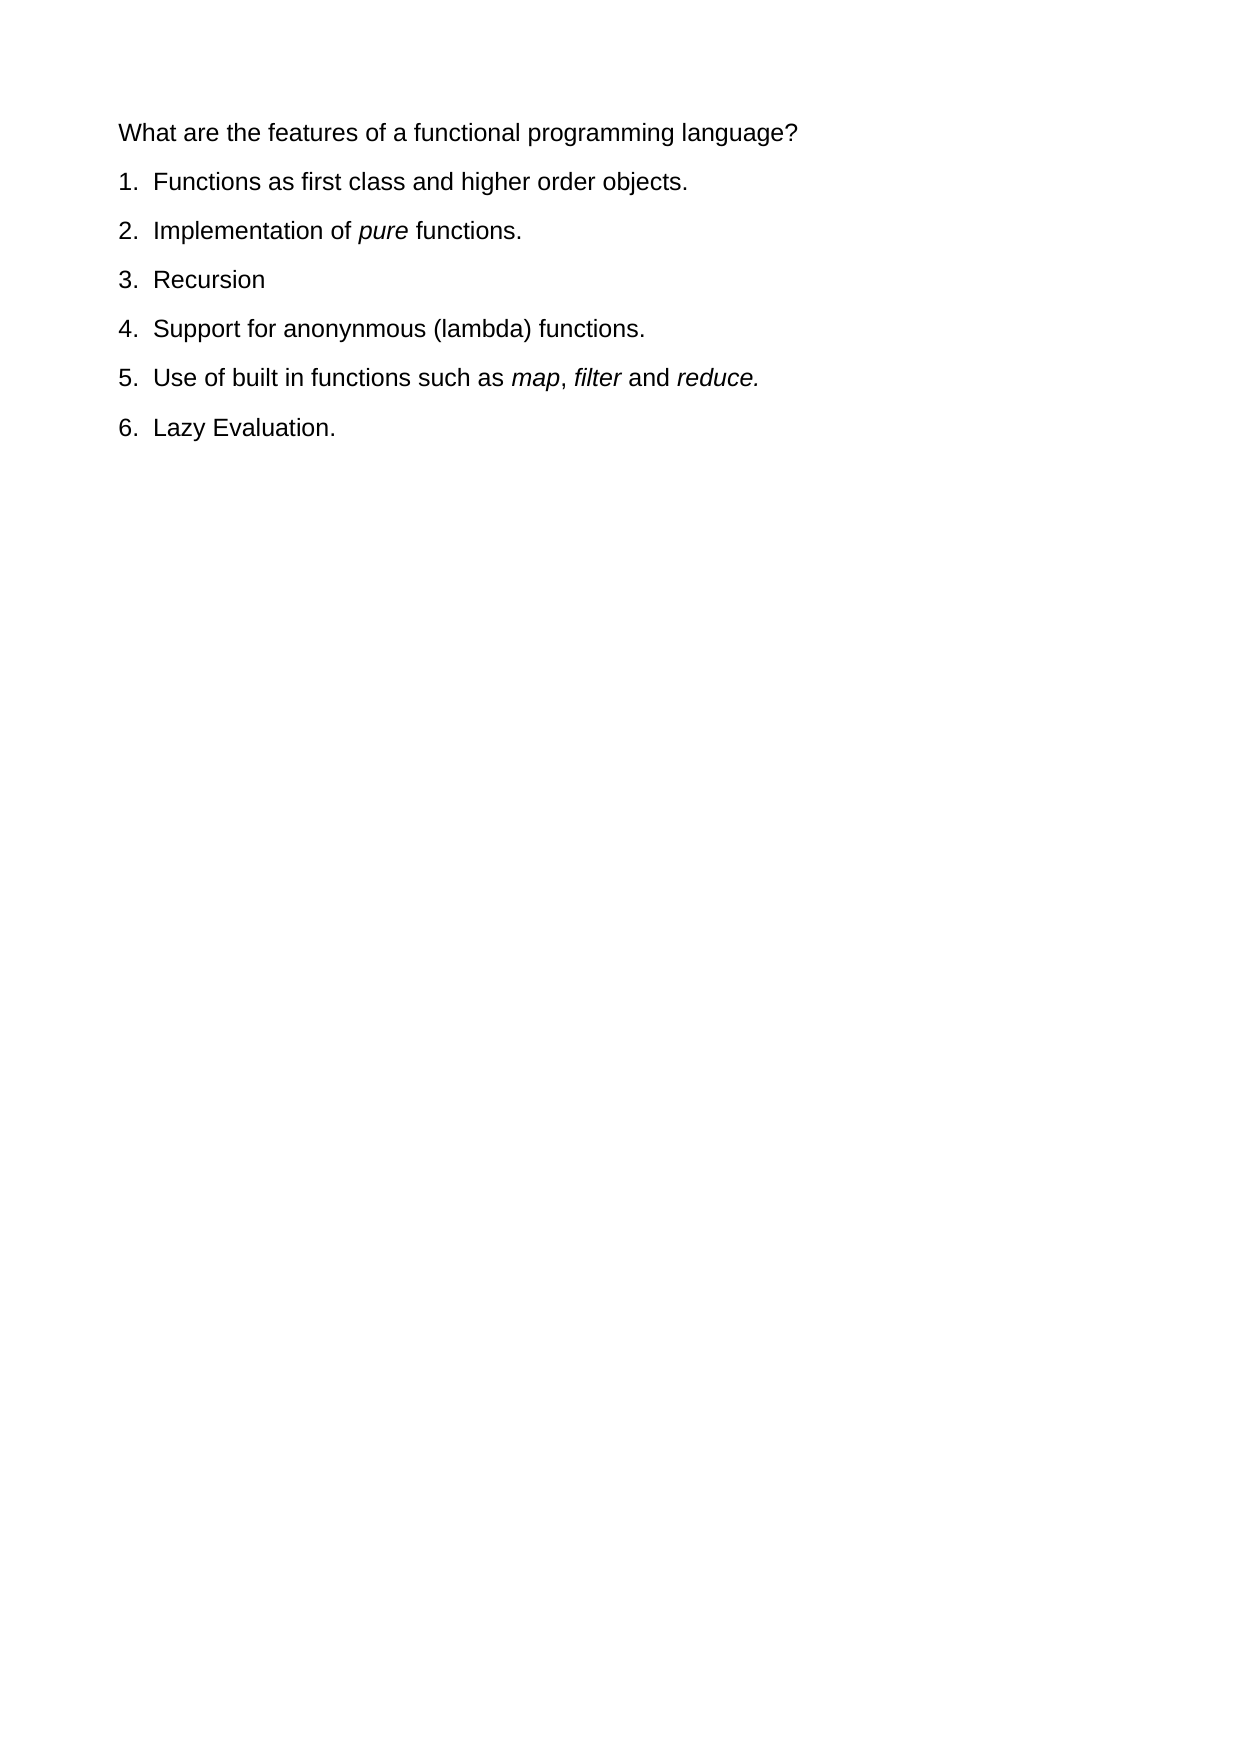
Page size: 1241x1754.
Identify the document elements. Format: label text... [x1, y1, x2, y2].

text 4. Support for anonynmous (lambda) functions. [118, 314, 1122, 343]
text 1. Functions as first class and higher order objects. [118, 167, 1122, 196]
text 6. Lazy Evaluation. [118, 412, 1122, 441]
text 3. Recursion [118, 265, 1122, 294]
text 5. Use of built in functions such as map, filter and reduce. [118, 363, 1122, 392]
text 2. Implementation of pure functions. [118, 216, 1122, 245]
text What are the features of a functional programming language? [118, 118, 1122, 147]
